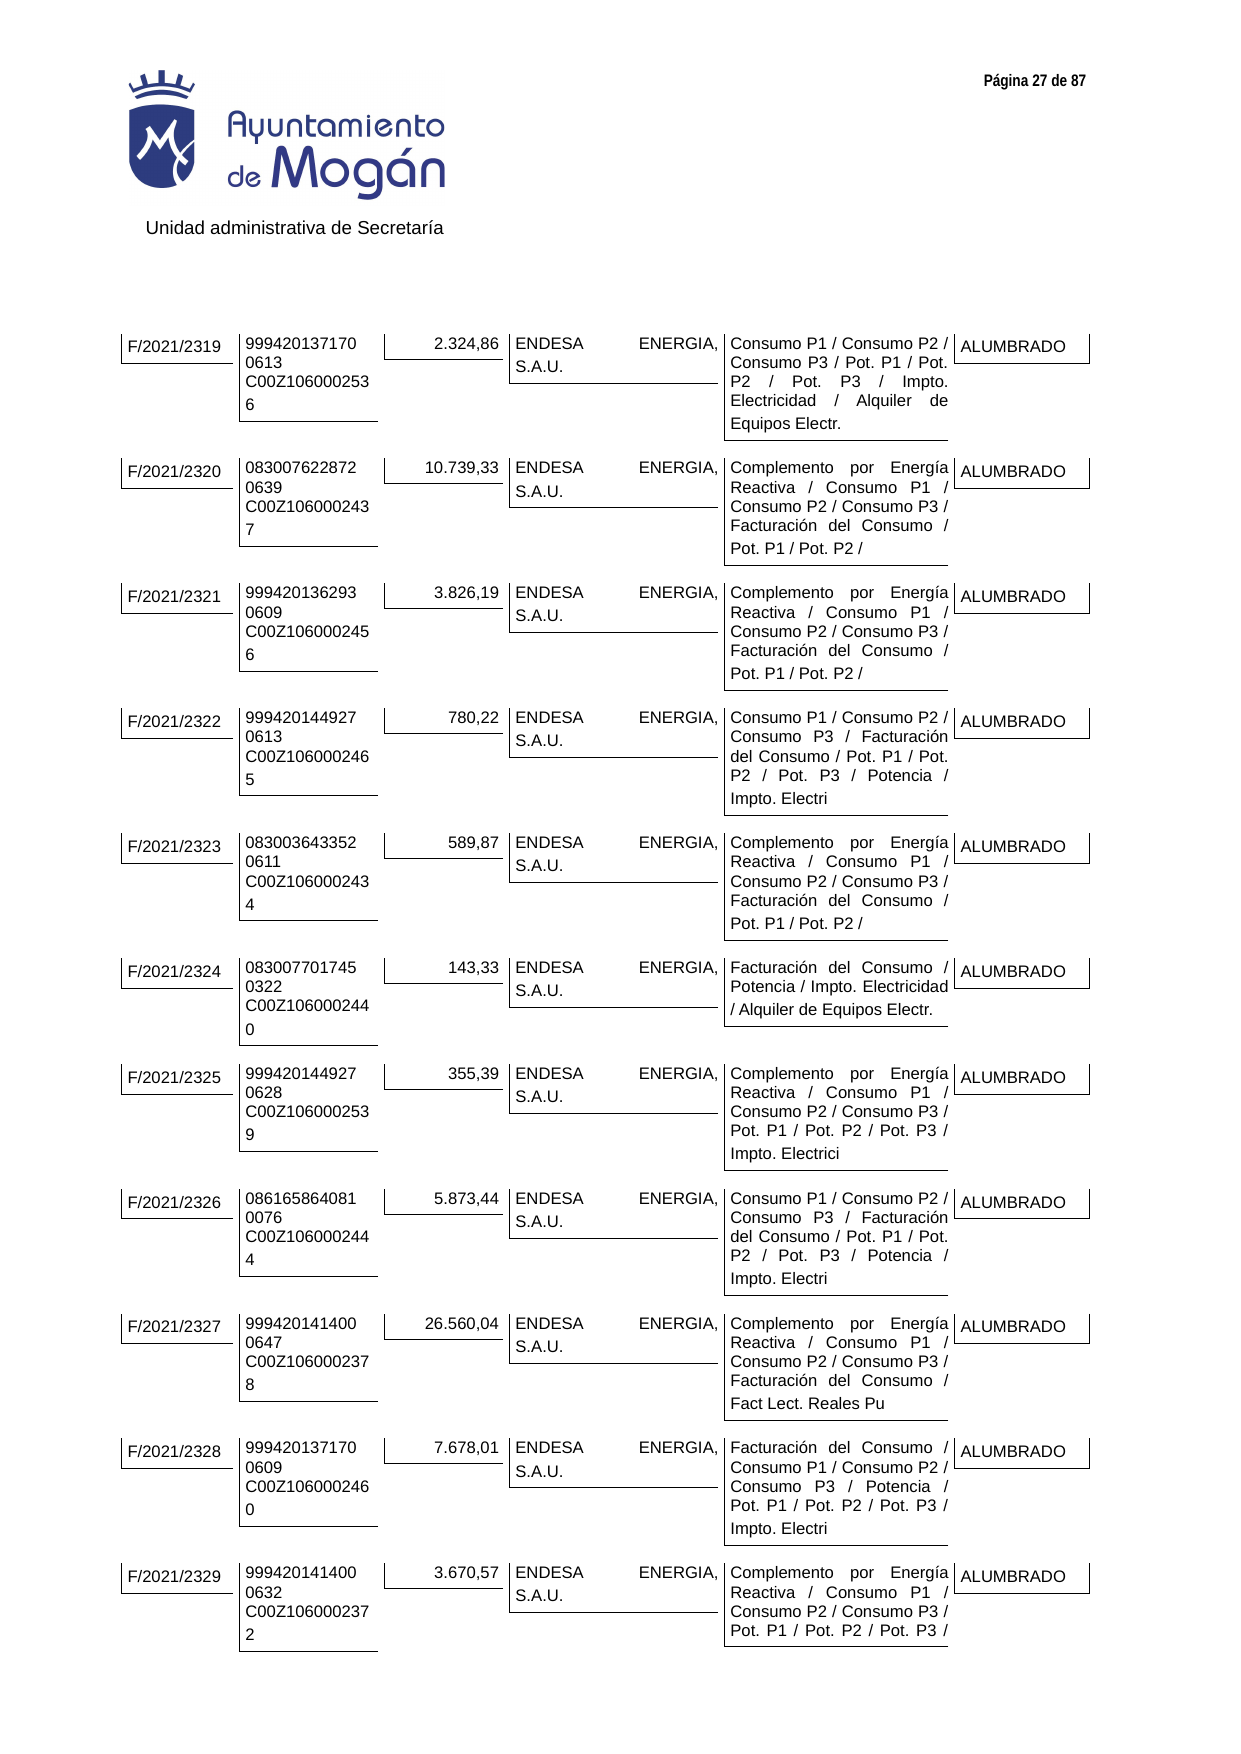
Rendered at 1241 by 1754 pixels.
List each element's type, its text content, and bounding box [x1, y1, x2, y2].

table_cell 083003643352 0611 C00Z1060002434 [236, 830, 381, 955]
table_cell ENDESA ENERGIA, S.A.U. [506, 1560, 721, 1666]
table_cell Consumo P1 / Consumo P2 / Consumo P3 / Facturación del Consumo / Pot. P1 / Pot. P2 / Pot. P3 / Potencia / Impto. Electri [721, 705, 951, 830]
table_cell 999420144927 0628 C00Z1060002539 [236, 1061, 381, 1186]
table_cell ENDESA ENERGIA, S.A.U. [506, 705, 721, 830]
table_cell F/2021/2326 [118, 1186, 236, 1311]
table_cell Consumo P1 / Consumo P2 / Consumo P3 / Pot. P1 / Pot. P2 / Pot. P3 / Impto. Electricidad / Alquiler de Equipos Electr. [721, 331, 951, 455]
table_cell 7.678,01 [381, 1435, 506, 1560]
table_cell ALUMBRADO [951, 1311, 1092, 1435]
table_cell Complemento por Energía Reactiva / Consumo P1 / Consumo P2 / Consumo P3 / Facturación del Consumo / Pot. P1 / Pot. P2 / [721, 455, 951, 580]
table_cell 10.739,33 [381, 455, 506, 580]
table_cell 2.324,86 [381, 331, 506, 455]
table_cell F/2021/2329 [118, 1560, 236, 1666]
table_cell 26.560,04 [381, 1311, 506, 1435]
table_cell ENDESA ENERGIA, S.A.U. [506, 1311, 721, 1435]
table_cell Facturación del Consumo / Potencia / Impto. Electricidad / Alquiler de Equipos Electr. [721, 955, 951, 1061]
table_cell 999420137170 0609 C00Z1060002460 [236, 1435, 381, 1560]
table_cell ALUMBRADO [951, 1186, 1092, 1311]
table_cell Complemento por Energía Reactiva / Consumo P1 / Consumo P2 / Consumo P3 / Facturación del Consumo / Fact Lect. Reales Pu [721, 1311, 951, 1435]
table_cell ALUMBRADO [951, 1560, 1092, 1666]
table_cell ALUMBRADO [951, 830, 1092, 955]
table_cell ALUMBRADO [951, 1061, 1092, 1186]
table_cell 589,87 [381, 830, 506, 955]
table_cell F/2021/2322 [118, 705, 236, 830]
table_cell 999420137170 0613 C00Z1060002536 [236, 331, 381, 455]
table_cell F/2021/2320 [118, 455, 236, 580]
table_cell 999420141400 0647 C00Z1060002378 [236, 1311, 381, 1435]
table_cell 083007622872 0639 C00Z1060002437 [236, 455, 381, 580]
table_cell Complemento por Energía Reactiva / Consumo P1 / Consumo P2 / Consumo P3 / Facturación del Consumo / Pot. P1 / Pot. P2 / [721, 580, 951, 705]
table_cell F/2021/2327 [118, 1311, 236, 1435]
table_cell F/2021/2324 [118, 955, 236, 1061]
table_cell 780,22 [381, 705, 506, 830]
table_cell ENDESA ENERGIA, S.A.U. [506, 1186, 721, 1311]
table_cell 143,33 [381, 955, 506, 1061]
table_cell ALUMBRADO [951, 705, 1092, 830]
table_cell Complemento por Energía Reactiva / Consumo P1 / Consumo P2 / Consumo P3 / Pot. P1 / Pot. P2 / Pot. P3 / [721, 1560, 951, 1666]
table_cell 3.670,57 [381, 1560, 506, 1666]
table_cell ENDESA ENERGIA, S.A.U. [506, 580, 721, 705]
table_cell ALUMBRADO [951, 955, 1092, 1061]
table_cell 083007701745 0322 C00Z1060002440 [236, 955, 381, 1061]
table_cell F/2021/2323 [118, 830, 236, 955]
table_cell Consumo P1 / Consumo P2 / Consumo P3 / Facturación del Consumo / Pot. P1 / Pot. P2 / Pot. P3 / Potencia / Impto. Electri [721, 1186, 951, 1311]
table_cell ENDESA ENERGIA, S.A.U. [506, 1061, 721, 1186]
table_cell ALUMBRADO [951, 1435, 1092, 1560]
table_cell Facturación del Consumo / Consumo P1 / Consumo P2 / Consumo P3 / Potencia / Pot. P1 / Pot. P2 / Pot. P3 / Impto. Electri [721, 1435, 951, 1560]
table_cell Complemento por Energía Reactiva / Consumo P1 / Consumo P2 / Consumo P3 / Facturación del Consumo / Pot. P1 / Pot. P2 / [721, 830, 951, 955]
table_cell 999420141400 0632 C00Z1060002372 [236, 1560, 381, 1666]
table_cell ALUMBRADO [951, 580, 1092, 705]
table_cell 5.873,44 [381, 1186, 506, 1311]
table_cell F/2021/2321 [118, 580, 236, 705]
table_cell ENDESA ENERGIA, S.A.U. [506, 455, 721, 580]
picture [128, 70, 445, 206]
table_cell ENDESA ENERGIA, S.A.U. [506, 830, 721, 955]
table_cell F/2021/2328 [118, 1435, 236, 1560]
table_cell ENDESA ENERGIA, S.A.U. [506, 1435, 721, 1560]
table_cell 999420136293 0609 C00Z1060002456 [236, 580, 381, 705]
table_cell F/2021/2319 [118, 331, 236, 455]
table_cell ALUMBRADO [951, 331, 1092, 455]
table_cell 086165864081 0076 C00Z1060002444 [236, 1186, 381, 1311]
table_cell 355,39 [381, 1061, 506, 1186]
table_cell 3.826,19 [381, 580, 506, 705]
table_cell 999420144927 0613 C00Z1060002465 [236, 705, 381, 830]
table_cell F/2021/2325 [118, 1061, 236, 1186]
table_cell ALUMBRADO [951, 455, 1092, 580]
table_cell ENDESA ENERGIA, S.A.U. [506, 955, 721, 1061]
table_cell Complemento por Energía Reactiva / Consumo P1 / Consumo P2 / Consumo P3 / Pot. P1 / Pot. P2 / Pot. P3 / Impto. Electrici [721, 1061, 951, 1186]
table_cell ENDESA ENERGIA, S.A.U. [506, 331, 721, 455]
